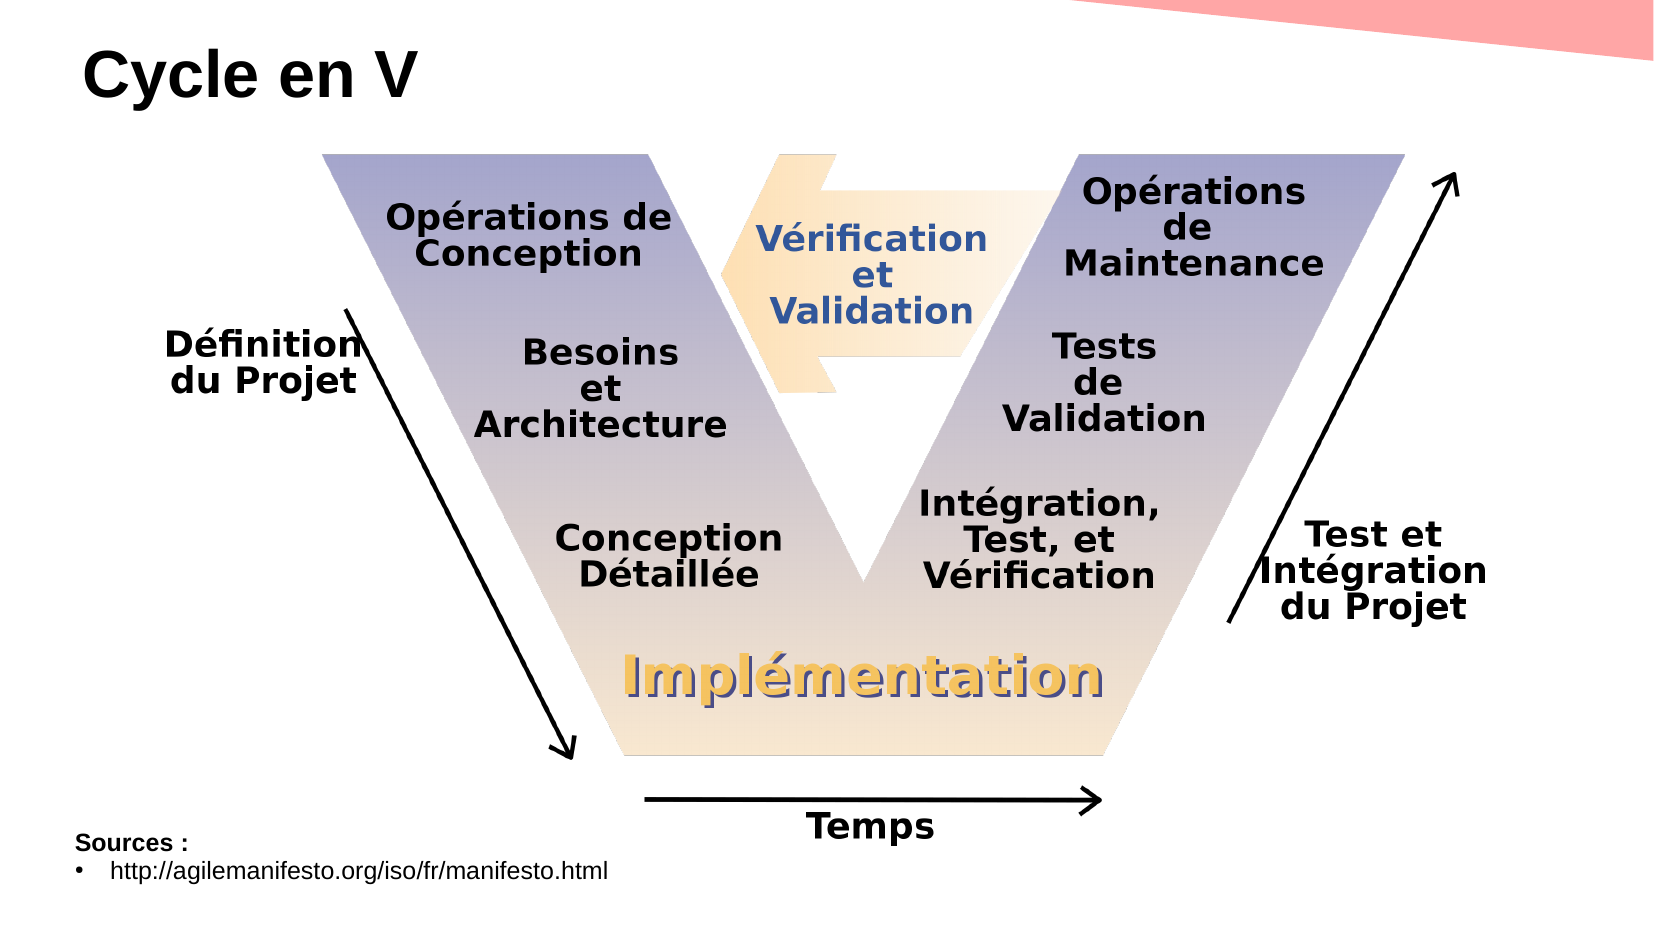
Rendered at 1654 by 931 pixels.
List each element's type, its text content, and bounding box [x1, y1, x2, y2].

title Cycle en V [82, 37, 1571, 122]
text_box [1069, 0, 1654, 61]
picture [152, 121, 1502, 872]
text_box Sources : http://agilemanifesto.org/iso/fr/manifesto.html [59, 821, 1546, 920]
